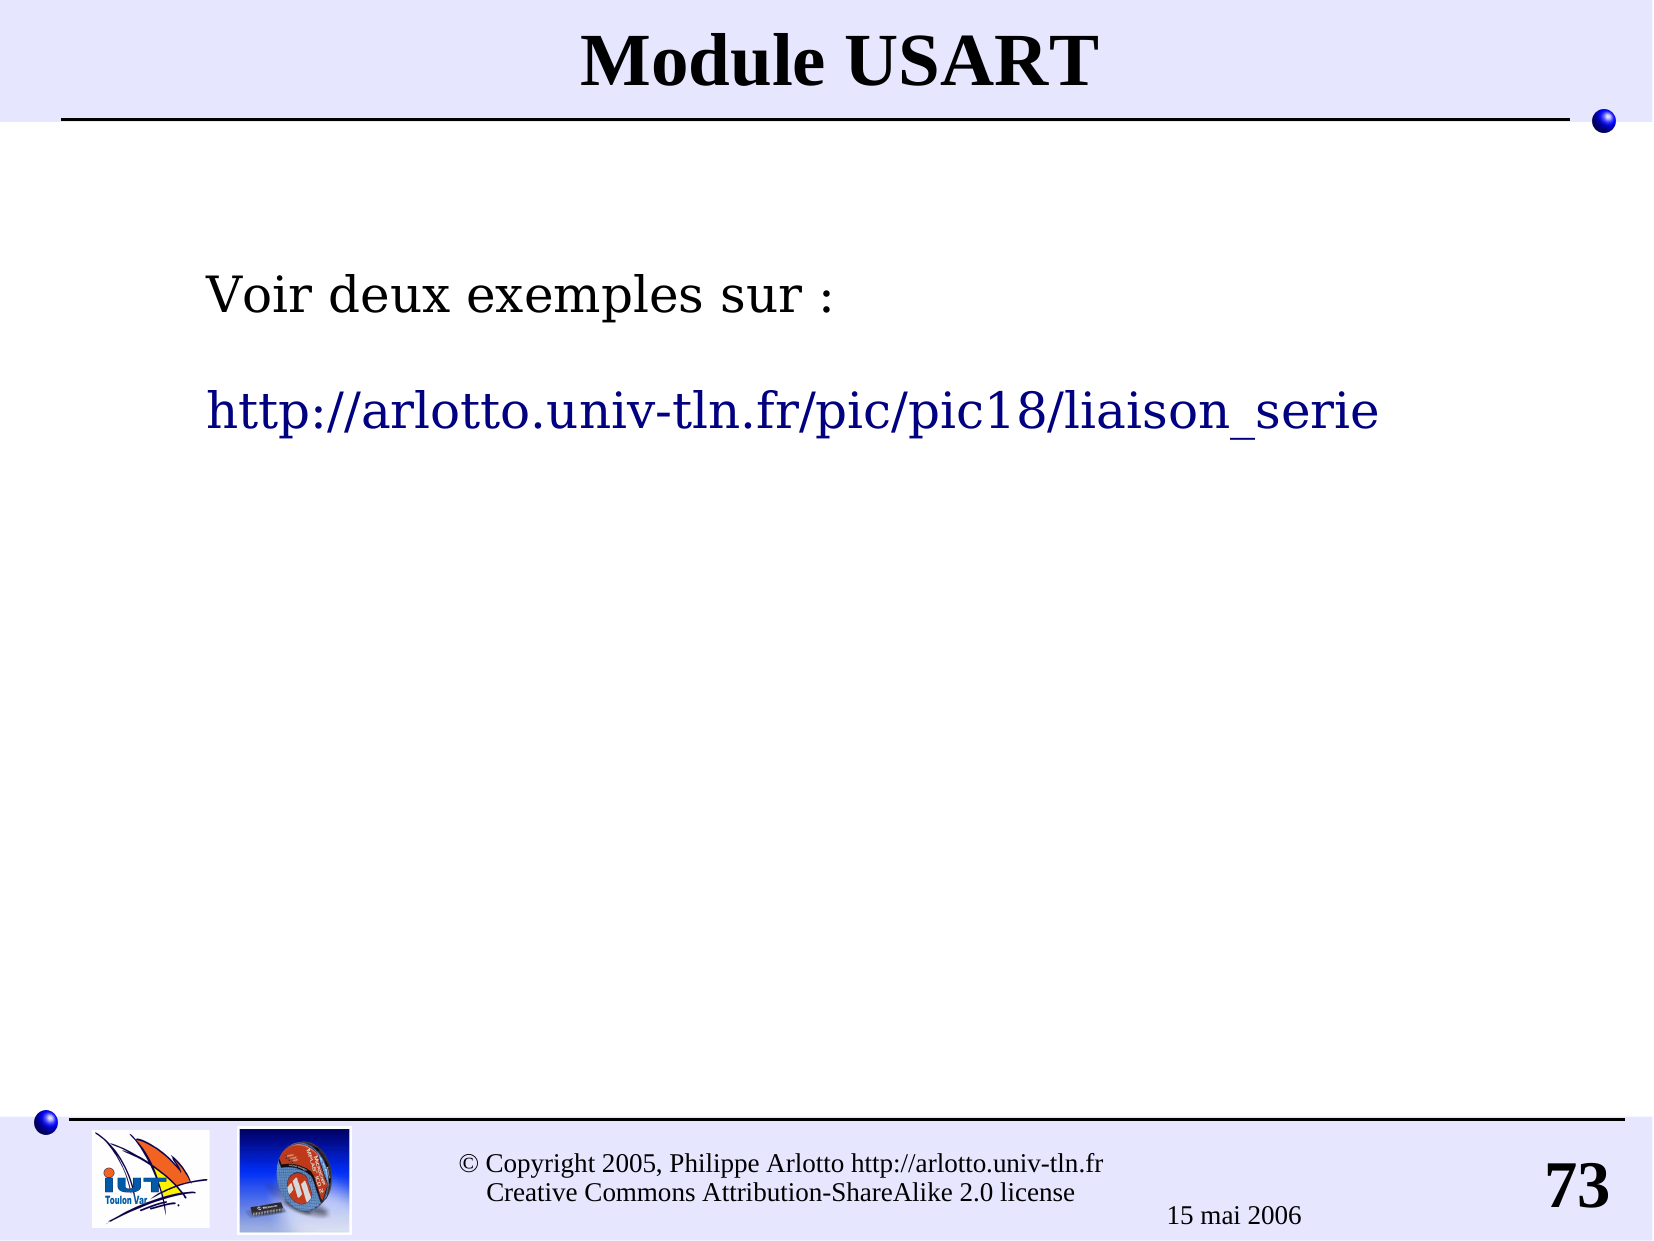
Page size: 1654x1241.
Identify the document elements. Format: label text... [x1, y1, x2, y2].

text_box Voir deux exemples sur : http://arlotto.univ-tln.fr/pic/pic18/liaison_serie [206, 265, 1381, 557]
title Module USART [95, 14, 1585, 107]
picture [237, 1126, 352, 1235]
